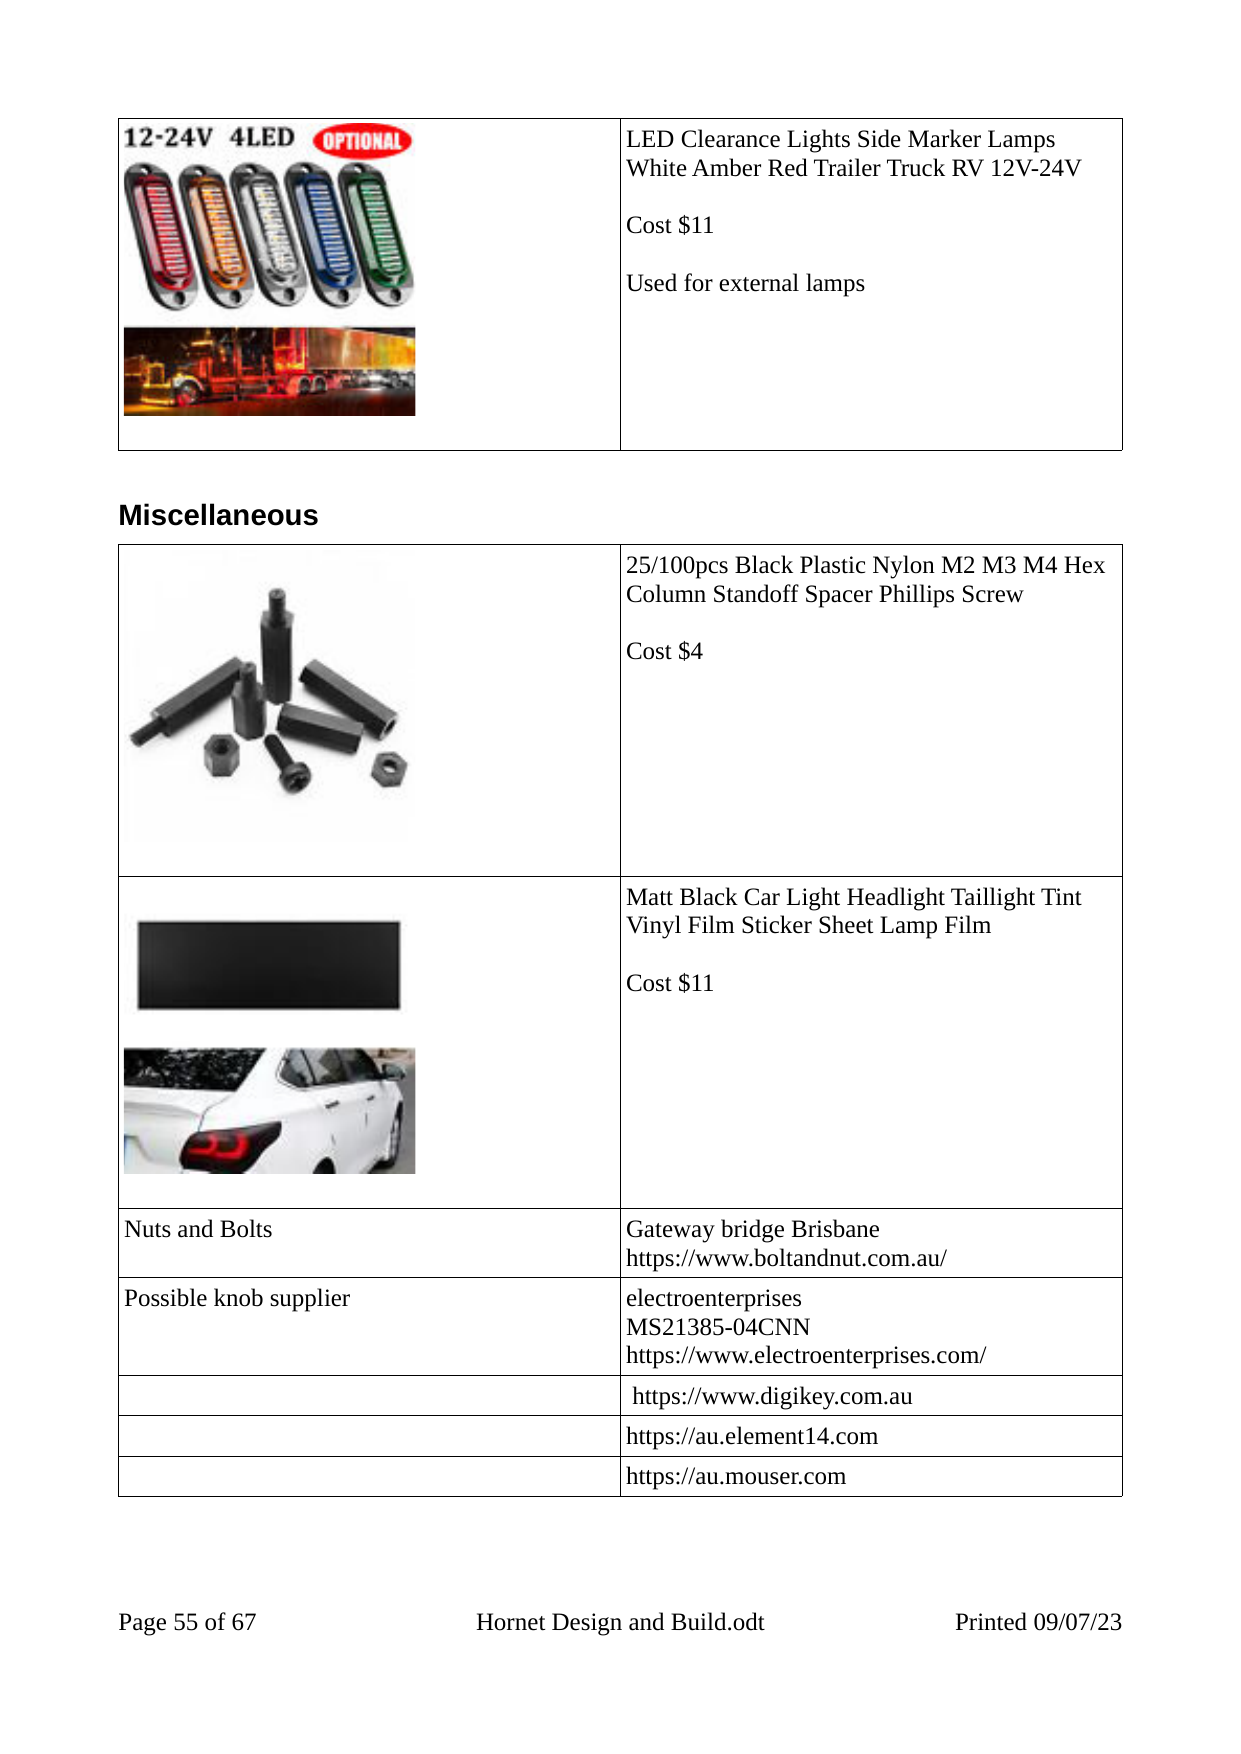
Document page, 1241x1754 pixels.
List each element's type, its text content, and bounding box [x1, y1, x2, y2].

table_cell Matt Black Car Light Headlight Taillight Tint Vinyl Film Sticker Sheet Lamp Film Cost $11 [621, 877, 1122, 1208]
table_cell [119, 1416, 620, 1456]
table_cell [119, 1457, 620, 1496]
picture [123, 550, 416, 842]
table_cell electroenterprises MS21385-04CNN https://www.electroenterprises.com/ [621, 1278, 1122, 1375]
picture [123, 881, 416, 1174]
table_cell [119, 119, 620, 450]
table_cell [119, 877, 620, 1208]
picture [123, 123, 416, 416]
table_cell Gateway bridge Brisbane https://www.boltandnut.com.au/ [621, 1209, 1122, 1277]
table_cell [119, 1376, 620, 1415]
table_cell https://au.mouser.com [621, 1457, 1122, 1496]
table_cell https://www.digikey.com.au [621, 1376, 1122, 1415]
table_cell https://au.element14.com [621, 1416, 1122, 1456]
table_cell LED Clearance Lights Side Marker Lamps White Amber Red Trailer Truck RV 12V-24V Cost $11 Used for external lamps [621, 119, 1122, 450]
table_cell Possible knob supplier [119, 1278, 620, 1375]
table_header [119, 545, 620, 876]
table_cell Nuts and Bolts [119, 1209, 620, 1277]
subtitle Miscellaneous [118, 498, 1122, 532]
table_header 25/100pcs Black Plastic Nylon M2 M3 M4 Hex Column Standoff Spacer Phillips Screw Cost $4 [621, 545, 1122, 876]
